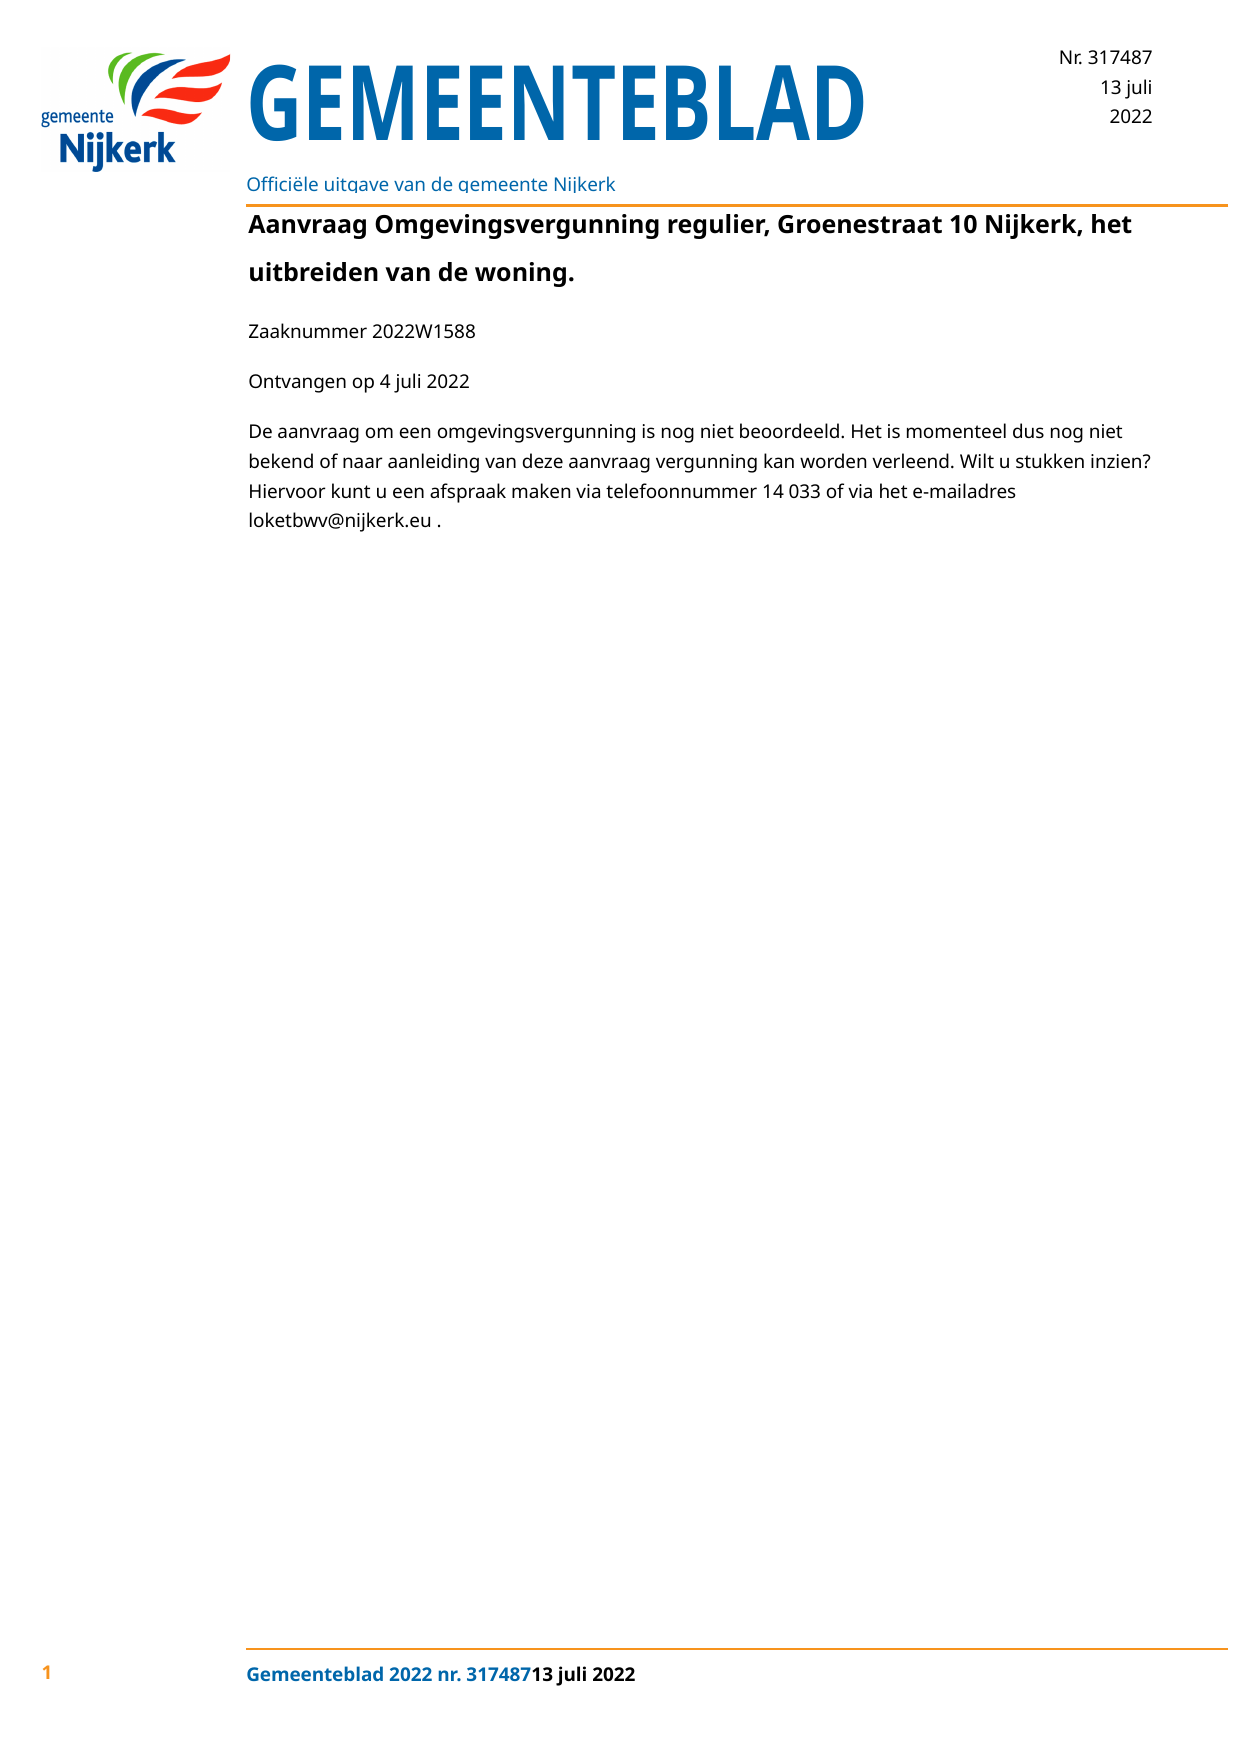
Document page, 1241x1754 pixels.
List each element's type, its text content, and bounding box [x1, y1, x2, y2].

picture [41, 47, 231, 172]
text Aanvraag Omgevingsvergunning regulier, Groenestraat 10 Nijkerk, het uitbreiden van de woning. [248, 207, 1152, 288]
text Zaaknummer 2022W1588 [248, 318, 1152, 344]
text Ontvangen op 4 juli 2022 [248, 368, 1152, 394]
text De aanvraag om een omgevingsvergunning is nog niet beoordeeld. Het is momenteel dus nog niet bekend of naar aanleiding van deze aanvraag vergunning kan worden verleend. Wilt u stukken inzien? Hiervoor kunt u een afspraak maken via telefoonnummer 14 033 of via het e-mailadres loketbwv@nijkerk.eu . [248, 419, 1152, 533]
